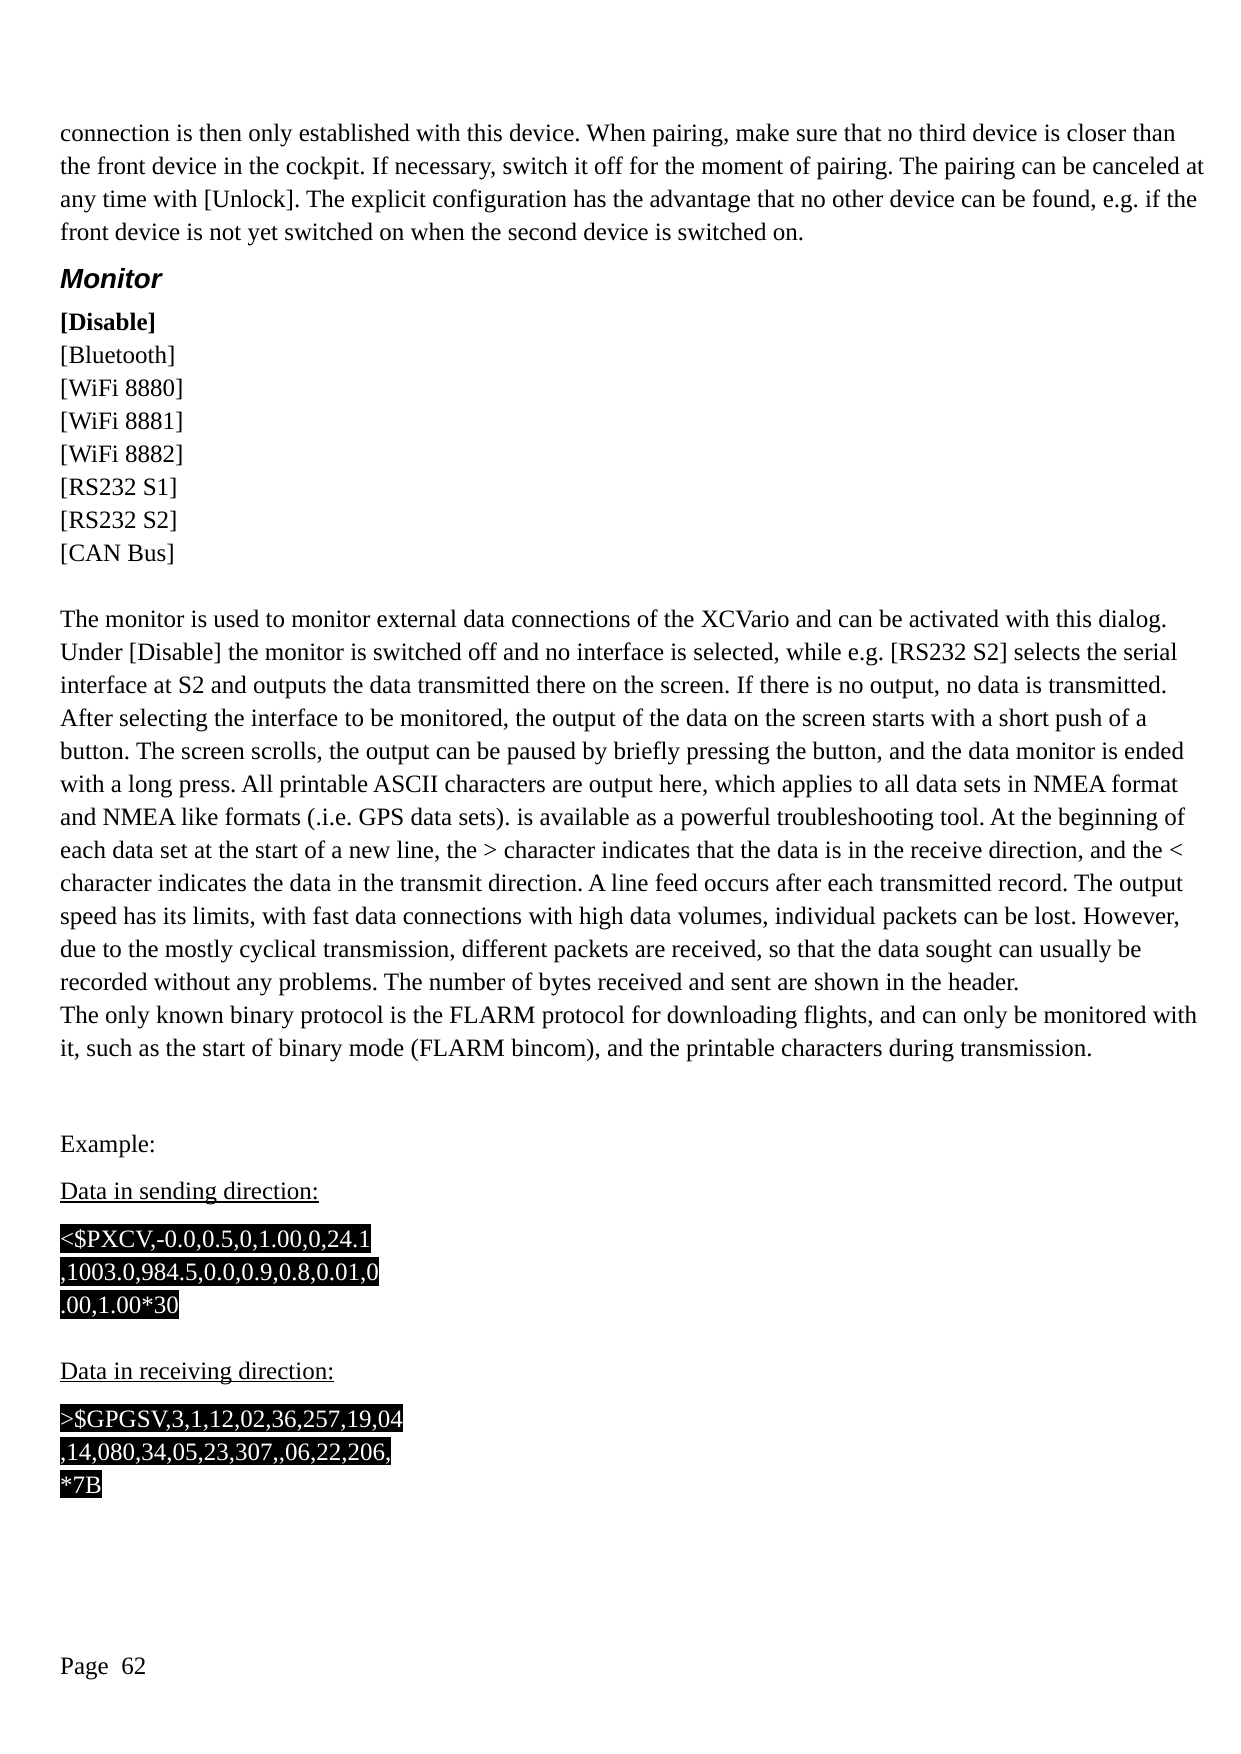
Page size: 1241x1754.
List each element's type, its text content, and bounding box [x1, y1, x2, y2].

text *7B [60, 1470, 1207, 1531]
text Data in sending direction: [60, 1176, 1207, 1205]
text ,14,080,34,05,23,307,,06,22,206, [60, 1437, 1207, 1465]
text connection is then only established with this device. When pairing, make sure that no third device is closer than the front device in the cockpit. If necessary, switch it off for the moment of pairing. The pairing can be canceled at any time with [Unlock]. The explicit configuration has the advantage that no other device can be found, e.g. if the front device is not yet switched on when the second device is switched on. [60, 118, 1207, 246]
text [Bluetooth] [60, 340, 1207, 369]
text [RS232 S2] [60, 505, 1207, 534]
text [WiFi 8881] [60, 406, 1207, 435]
subtitle Monitor [60, 263, 1207, 294]
text [CAN Bus] [60, 538, 1207, 567]
text [WiFi 8882] [60, 439, 1207, 468]
text [Disable] [60, 307, 1207, 336]
text [RS232 S1] [60, 472, 1207, 501]
text Example: [60, 1129, 1207, 1157]
text >$GPGSV,3,1,12,02,36,257,19,04 [60, 1404, 1207, 1432]
text The monitor is used to monitor external data connections of the XCVario and can be activated with this dialog. Under [Disable] the monitor is switched off and no interface is selected, while e.g. [RS232 S2] selects the serial interface at S2 and outputs the data transmitted there on the screen. If there is no output, no data is transmitted. After selecting the interface to be monitored, the output of the data on the screen starts with a short push of a button. The screen scrolls, the output can be paused by briefly pressing the button, and the data monitor is ended with a long press. All printable ASCII characters are output here, which applies to all data sets in NMEA format and NMEA like formats (.i.e. GPS data sets). is available as a powerful troubleshooting tool. At the beginning of each data set at the start of a new line, the > character indicates that the data is in the receive direction, and the < character indicates the data in the transmit direction. A line feed occurs after each transmitted record. The output speed has its limits, with fast data connections with high data volumes, individual packets can be lost. However, due to the mostly cyclical transmission, different packets are received, so that the data sought can usually be recorded without any problems. The number of bytes received and sent are shown in the header. The only known binary protocol is the FLARM protocol for downloading flights, and can only be monitored with it, such as the start of binary mode (FLARM bincom), and the printable characters during transmission. [60, 604, 1207, 1062]
text [WiFi 8880] [60, 373, 1207, 402]
text Data in receiving direction: [60, 1356, 1207, 1385]
text <$PXCV,-0.0,0.5,0,1.00,0,24.1 ,1003.0,984.5,0.0,0.9,0.8,0.01,0 .00,1.00*30 [60, 1224, 1207, 1352]
